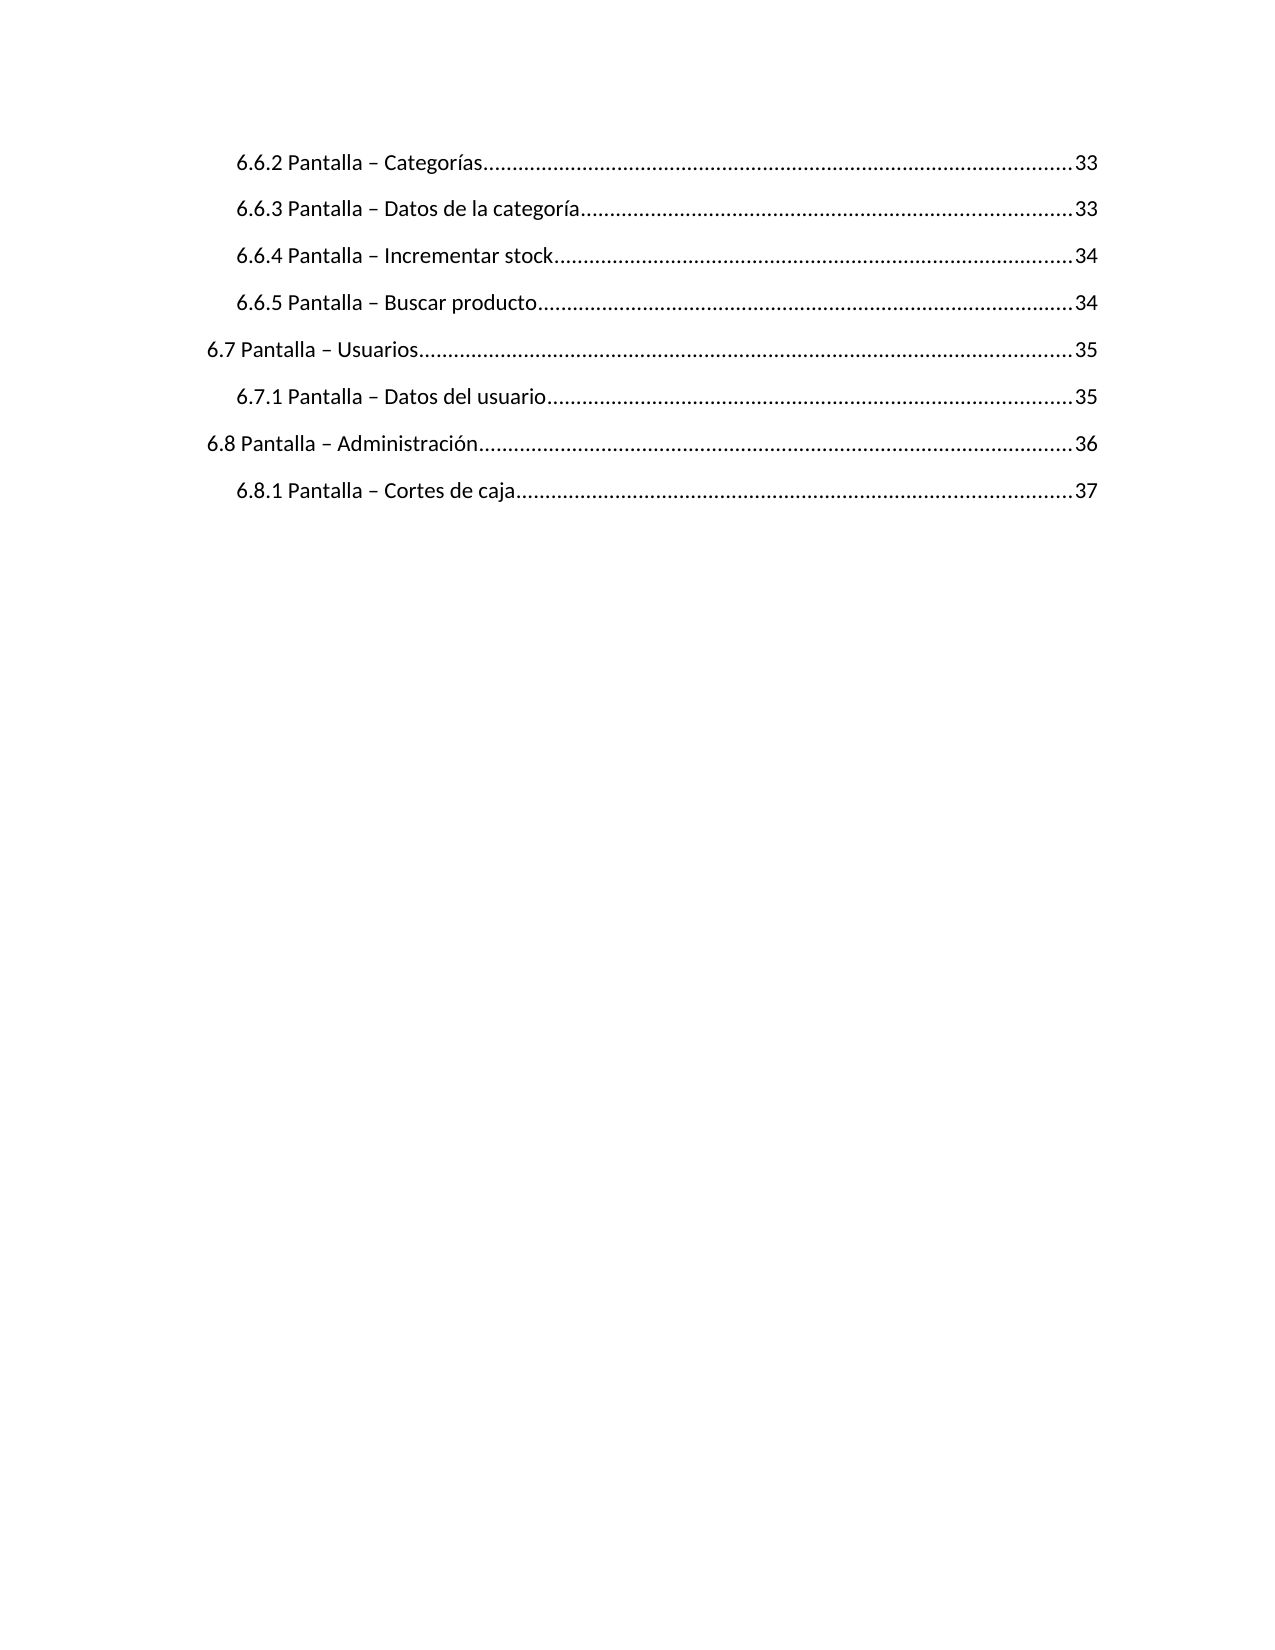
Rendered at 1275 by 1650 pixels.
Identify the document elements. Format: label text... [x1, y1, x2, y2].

text 6.6.3 Pantalla – Datos de la categoría 33 [236, 194, 1098, 222]
text 6.6.4 Pantalla – Incrementar stock 34 [236, 241, 1098, 269]
text 6.8 Pantalla – Administración 36 [207, 429, 1098, 457]
text 6.7.1 Pantalla – Datos del usuario 35 [236, 382, 1098, 410]
text 6.6.2 Pantalla – Categorías 33 [236, 148, 1098, 176]
text 6.6.5 Pantalla – Buscar producto 34 [236, 288, 1098, 316]
text 6.8.1 Pantalla – Cortes de caja 37 [236, 476, 1098, 504]
text 6.7 Pantalla – Usuarios 35 [207, 335, 1098, 363]
